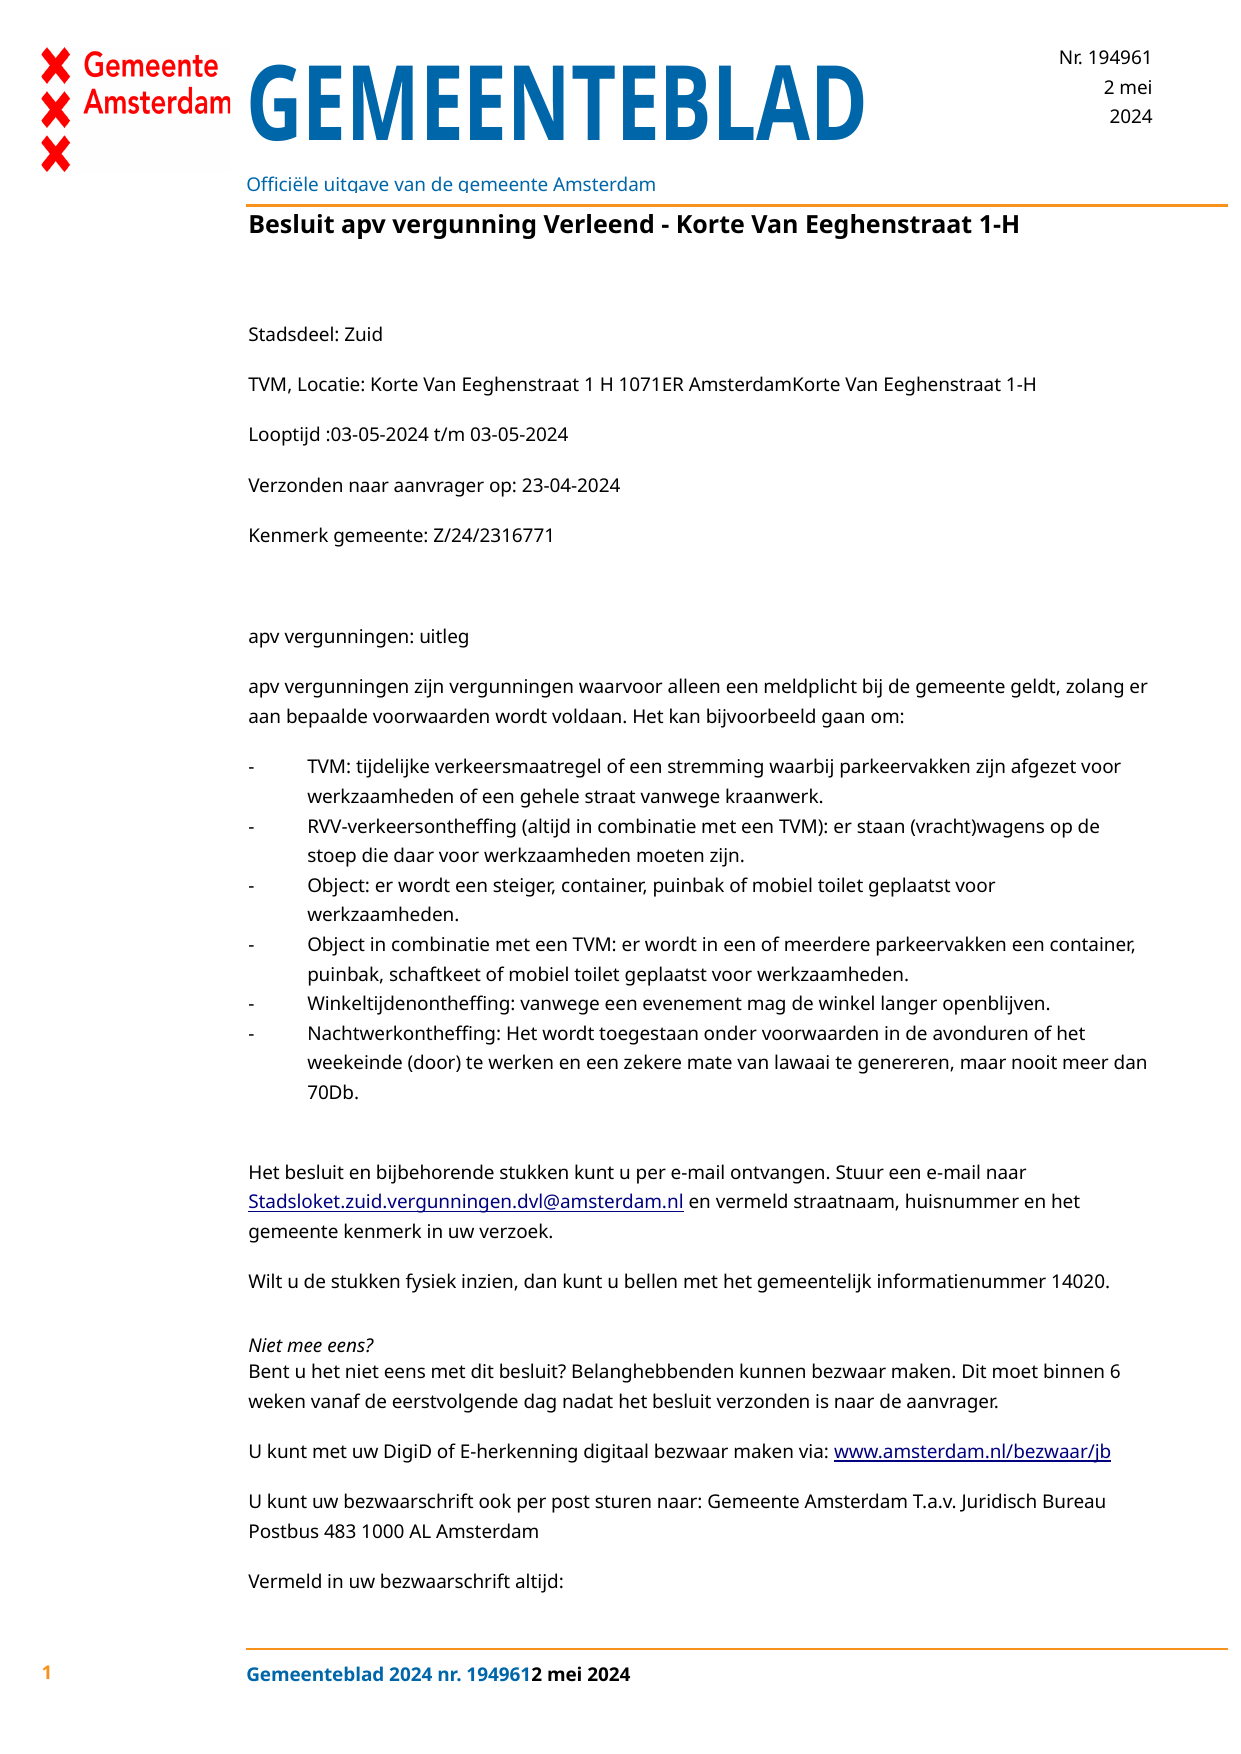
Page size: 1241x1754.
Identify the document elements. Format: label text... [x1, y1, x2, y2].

list Object in combinatie met een TVM: er wordt in een of meerdere parkeervakken een container, puinbak, schaftkeet of mobiel toilet geplaatst voor werkzaamheden. [248, 931, 1152, 986]
text Het besluit en bijbehorende stukken kunt u per e-mail ontvangen. Stuur een e-mail naar Stadsloket.zuid.vergunningen.dvl@amsterdam.nl en vermeld straatnaam, huisnummer en het gemeente kenmerk in uw verzoek. [248, 1159, 1152, 1244]
list RVV-verkeersontheffing (altijd in combinatie met een TVM): er staan (vracht)wagens op de stoep die daar voor werkzaamheden moeten zijn. [248, 813, 1152, 868]
text Stadsdeel: Zuid [248, 321, 1152, 346]
text apv vergunningen zijn vergunningen waarvoor alleen een meldplicht bij de gemeente geldt, zolang er aan bepaalde voorwaarden wordt voldaan. Het kan bijvoorbeeld gaan om: [248, 674, 1152, 729]
text Looptijd :03-05-2024 t/m 03-05-2024 [248, 422, 1152, 447]
text Besluit apv vergunning Verleend - Korte Van Eeghenstraat 1-H [248, 207, 1152, 241]
picture [41, 47, 231, 172]
text Wilt u de stukken fysiek inzien, dan kunt u bellen met het gemeentelijk informatienummer 14020. [248, 1269, 1152, 1294]
list TVM: tijdelijke verkeersmaatregel of een stremming waarbij parkeervakken zijn afgezet voor werkzaamheden of een gehele straat vanwege kraanwerk. [248, 754, 1152, 809]
text U kunt uw bezwaarschrift ook per post sturen naar: Gemeente Amsterdam T.a.v. Juridisch Bureau Postbus 483 1000 AL Amsterdam [248, 1489, 1152, 1544]
text TVM, Locatie: Korte Van Eeghenstraat 1 H 1071ER AmsterdamKorte Van Eeghenstraat 1-H [248, 371, 1152, 397]
text Verzonden naar aanvrager op: 23-04-2024 [248, 472, 1152, 498]
text U kunt met uw DigiD of E-herkenning digitaal bezwaar maken via: www.amsterdam.nl/bezwaar/jb [248, 1438, 1152, 1464]
text Vermeld in uw bezwaarschrift altijd: [248, 1569, 1152, 1594]
list Nachtwerkontheffing: Het wordt toegestaan onder voorwaarden in de avonduren of het weekeinde (door) te werken en een zekere mate van lawaai te genereren, maar nooit meer dan 70Db. [248, 1020, 1152, 1105]
list Winkeltijdenontheffing: vanwege een evenement mag de winkel langer openblijven. [248, 990, 1152, 1016]
list Object: er wordt een steiger, container, puinbak of mobiel toilet geplaatst voor werkzaamheden. [248, 872, 1152, 927]
text apv vergunningen: uitleg [248, 623, 1152, 649]
text Kenmerk gemeente: Z/24/2316771 [248, 522, 1152, 548]
text Niet mee eens? [248, 1333, 1152, 1358]
text Bent u het niet eens met dit besluit? Belanghebbenden kunnen bezwaar maken. Dit moet binnen 6 weken vanaf de eerstvolgende dag nadat het besluit verzonden is naar de aanvrager. [248, 1358, 1152, 1414]
